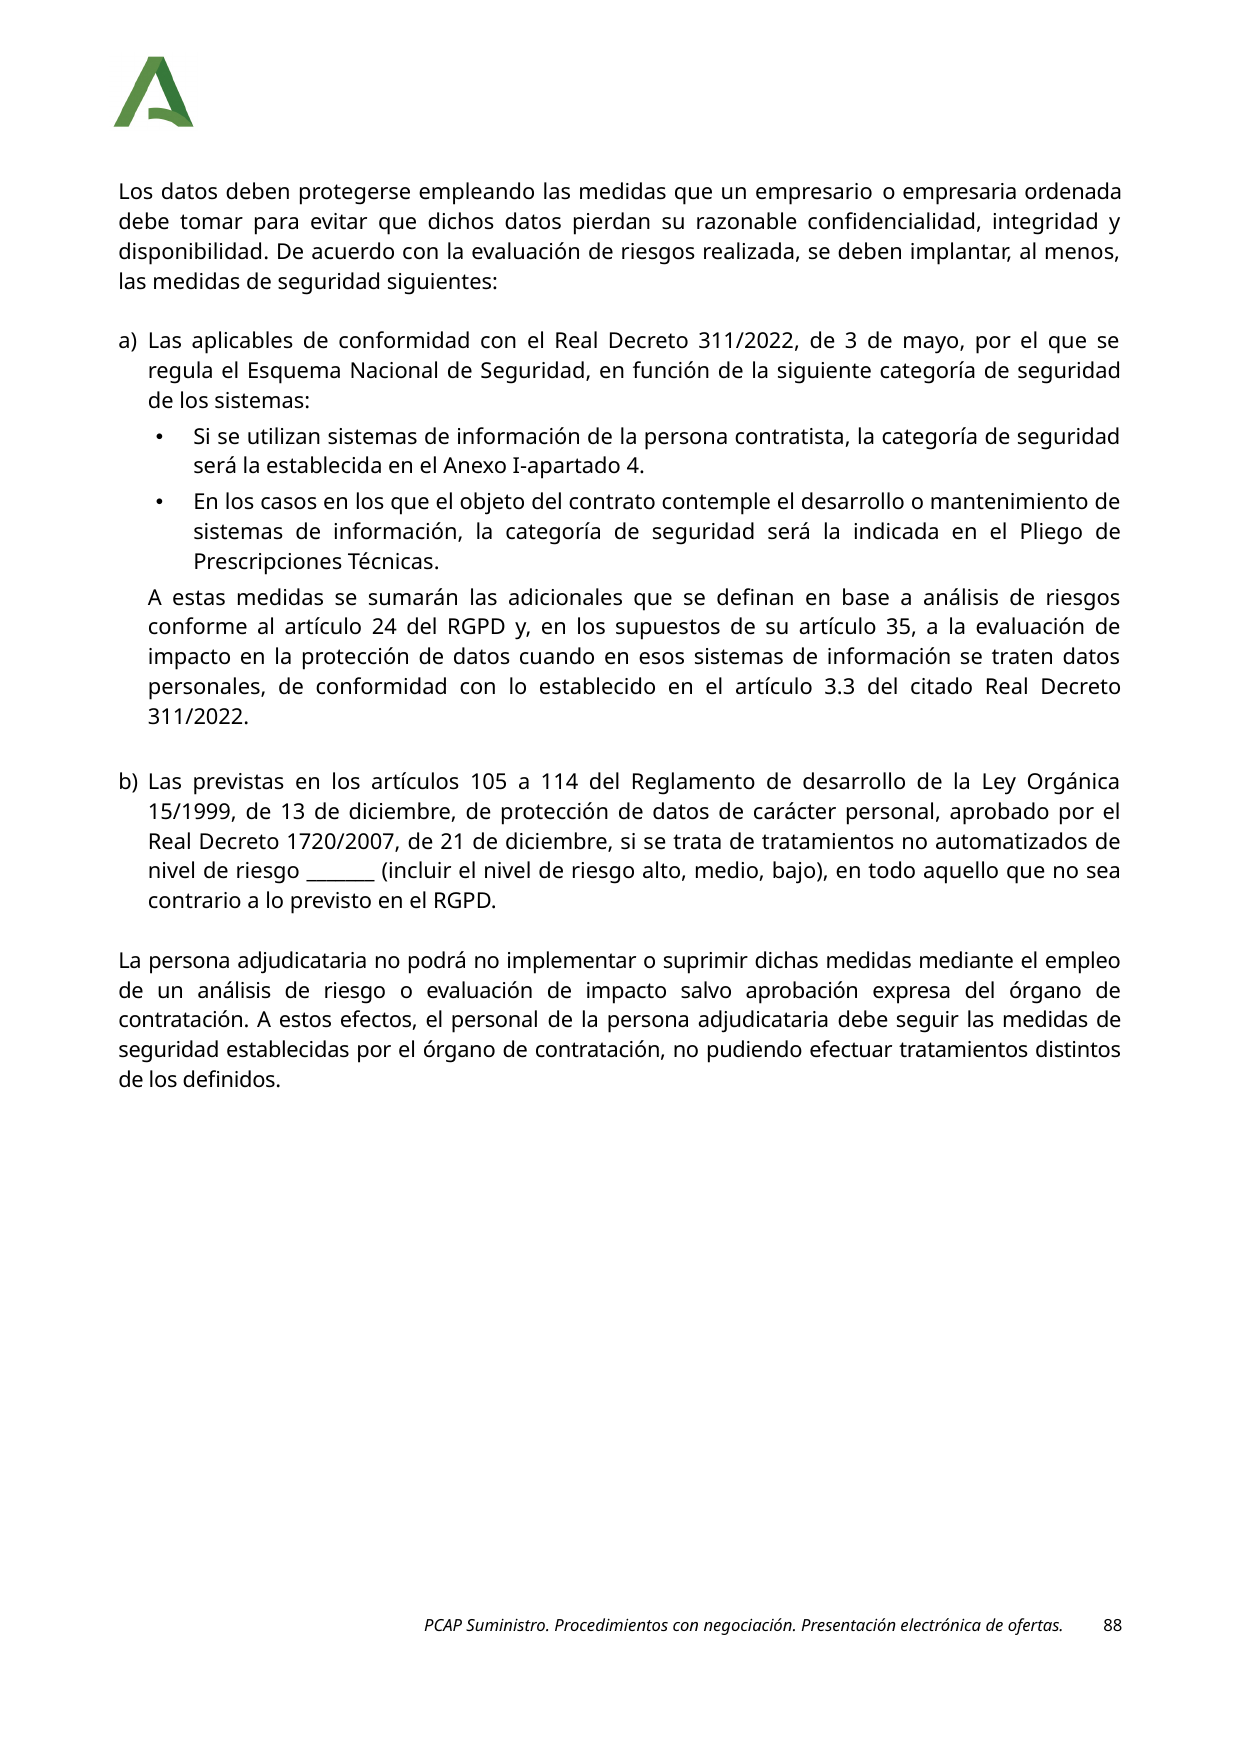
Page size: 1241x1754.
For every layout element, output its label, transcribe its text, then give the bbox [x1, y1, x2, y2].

text La persona adjudicataria no podrá no implementar o suprimir dichas medidas mediante el empleo de un análisis de riesgo o evaluación de impacto salvo aprobación expresa del órgano de contratación. A estos efectos, el personal de la persona adjudicataria debe seguir las medidas de seguridad establecidas por el órgano de contratación, no pudiendo efectuar tratamientos distintos de los definidos. [118, 945, 1122, 1094]
list Las aplicables de conformidad con el Real Decreto 311/2022, de 3 de mayo, por el que se regula el Esquema Nacional de Seguridad, en función de la siguiente categoría de seguridad de los sistemas: [118, 325, 1122, 415]
list En los casos en los que el objeto del contrato contemple el desarrollo o mantenimiento de sistemas de información, la categoría de seguridad será la indicada en el Pliego de Prescripciones Técnicas. [156, 486, 1122, 576]
picture [109, 52, 198, 131]
list Las previstas en los artículos 105 a 114 del Reglamento de desarrollo de la Ley Orgánica 15/1999, de 13 de diciembre, de protección de datos de carácter personal, aprobado por el Real Decreto 1720/2007, de 21 de diciembre, si se trata de tratamientos no automatizados de nivel de riesgo _______ (incluir el nivel de riesgo alto, medio, bajo), en todo aquello que no sea contrario a lo previsto en el RGPD. [118, 766, 1122, 915]
text A estas medidas se sumarán las adicionales que se definan en base a análisis de riesgos conforme al artículo 24 del RGPD y, en los supuestos de su artículo 35, a la evaluación de impacto en la protección de datos cuando en esos sistemas de información se traten datos personales, de conformidad con lo establecido en el artículo 3.3 del citado Real Decreto 311/2022. [148, 581, 1122, 730]
list Si se utilizan sistemas de información de la persona contratista, la categoría de seguridad será la establecida en el Anexo I-apartado 4. [156, 421, 1122, 480]
text Los datos deben protegerse empleando las medidas que un empresario o empresaria ordenada debe tomar para evitar que dichos datos pierdan su razonable confidencialidad, integridad y disponibilidad. De acuerdo con la evaluación de riesgos realizada, se deben implantar, al menos, las medidas de seguridad siguientes: [118, 176, 1122, 296]
